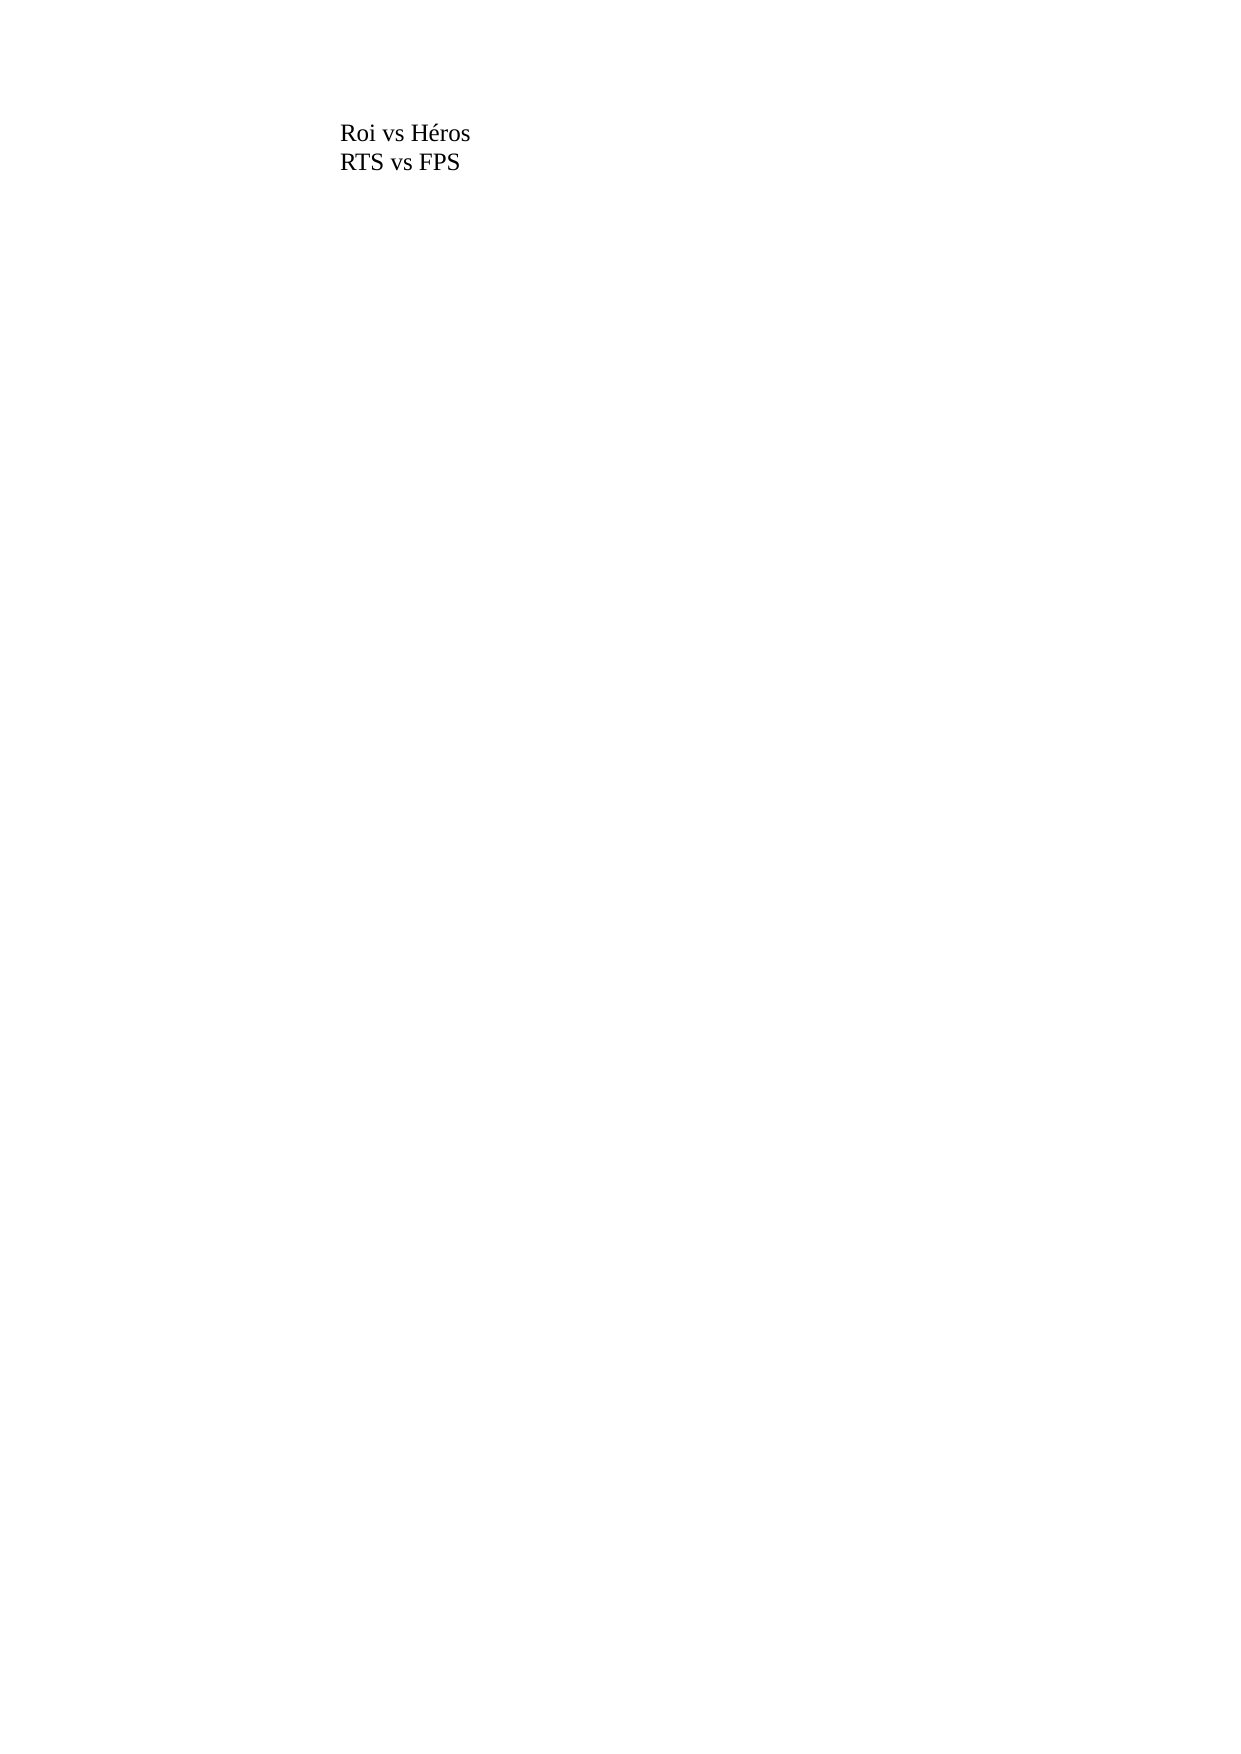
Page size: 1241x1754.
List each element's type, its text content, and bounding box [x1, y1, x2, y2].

text Roi vs Héros [118, 118, 1122, 147]
text RTS vs FPS [118, 147, 1122, 176]
